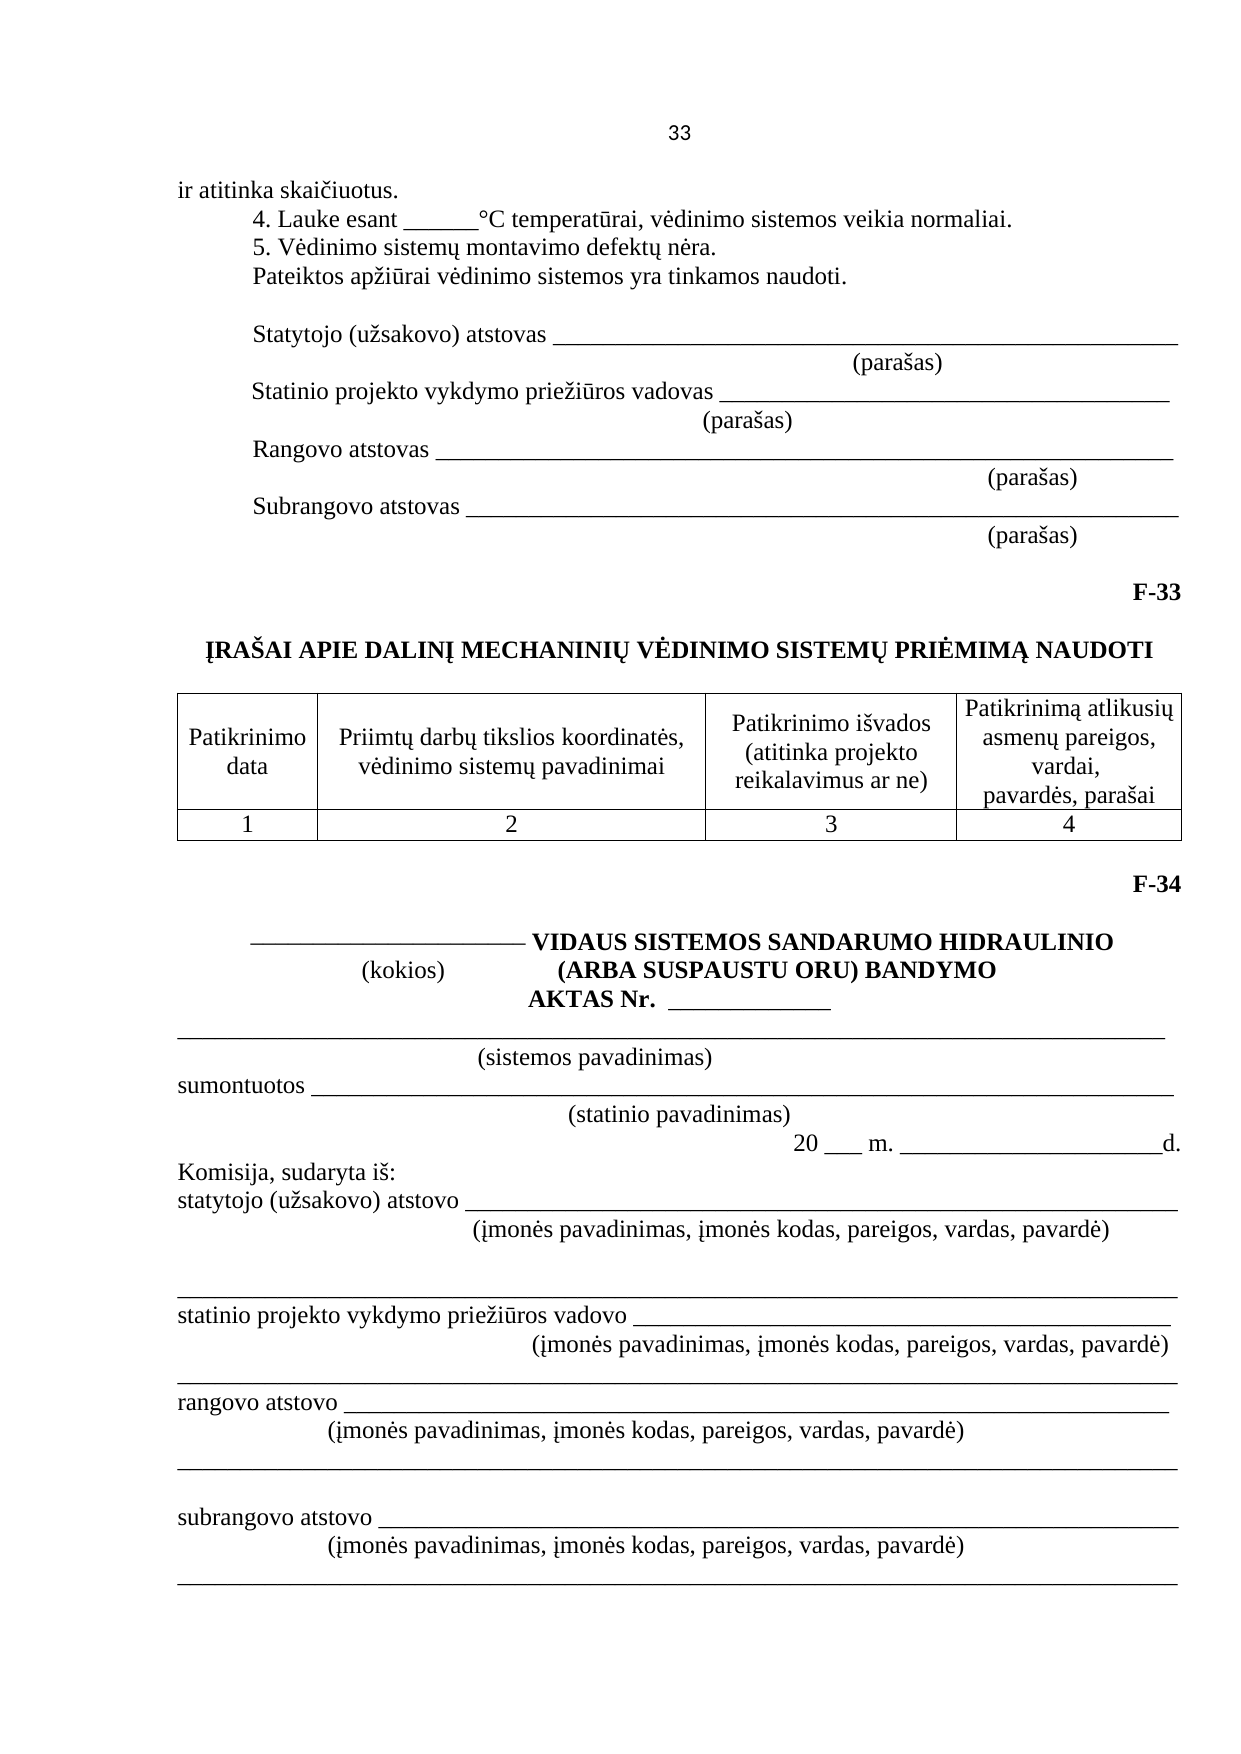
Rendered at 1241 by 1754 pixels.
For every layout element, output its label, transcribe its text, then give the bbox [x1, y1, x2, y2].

text rangovo atstovo __________________________________________________________________ [177, 1387, 1181, 1416]
table_header Patikrinimo išvados (atitinka projekto reikalavimus ar ne) [706, 694, 956, 808]
text _______________________________________________________________________________ [177, 1013, 1181, 1042]
text –––––––––––––––––––––– VIDAUS SISTEMOS SANDARUMO HIDRAULINIO [177, 927, 1181, 956]
text (parašas) [912, 462, 1181, 491]
text ________________________________________________________________________________ [177, 1272, 1181, 1301]
text Rangovo atstovas ___________________________________________________________ [252, 434, 1181, 462]
subtitle F-34 [177, 869, 1181, 898]
text (parašas) [477, 347, 1181, 376]
text (parašas) [912, 520, 1181, 549]
text ĮRAŠAI APIE DALINĮ MECHANINIŲ VĖDINIMO SISTEMŲ PRIĖMIMĄ NAUDOTI [177, 635, 1181, 664]
text (įmonės pavadinimas, įmonės kodas, pareigos, vardas, pavardė) [472, 1214, 1181, 1243]
text 4. Lauke esant ______°C temperatūrai, vėdinimo sistemos veikia normaliai. [177, 204, 1181, 232]
text statytojo (užsakovo) atstovo _________________________________________________________ [177, 1186, 1181, 1214]
subtitle F-33 [177, 577, 1181, 606]
subtitle AKTAS Nr. _____________ [177, 984, 1181, 1013]
table_header Patikrinimo data [178, 694, 317, 808]
text (parašas) [252, 405, 1181, 434]
text ________________________________________________________________________________ [177, 1559, 1181, 1588]
table_cell 3 [706, 810, 956, 839]
text Statytojo (užsakovo) atstovas __________________________________________________ [177, 319, 1181, 347]
text (kokios) (ARBA SUSPAUSTU ORU) BANDYMO [177, 956, 1181, 984]
text (statinio pavadinimas) [177, 1099, 1181, 1128]
text subrangovo atstovo ________________________________________________________________ [177, 1502, 1181, 1531]
text (įmonės pavadinimas, įmonės kodas, pareigos, vardas, pavardė) [327, 1531, 1181, 1559]
text Pateiktos apžiūrai vėdinimo sistemos yra tinkamos naudoti. [177, 261, 1181, 290]
table_header Priimtų darbų tikslios koordinatės, vėdinimo sistemų pavadinimai [318, 694, 705, 808]
text statinio projekto vykdymo priežiūros vadovo ___________________________________________ [177, 1301, 1181, 1329]
text Komisija, sudaryta iš: [177, 1157, 1181, 1186]
table_cell 4 [957, 810, 1181, 839]
table_cell 2 [318, 810, 705, 839]
text 5. Vėdinimo sistemų montavimo defektų nėra. [177, 232, 1181, 261]
text (įmonės pavadinimas, įmonės kodas, pareigos, vardas, pavardė) [327, 1416, 1181, 1444]
text 20 ___ m. _____________________d. [177, 1128, 1181, 1157]
table_cell 1 [178, 810, 317, 839]
text ________________________________________________________________________________ [177, 1444, 1181, 1473]
text sumontuotos _____________________________________________________________________ [177, 1071, 1181, 1099]
text Statinio projekto vykdymo priežiūros vadovas ____________________________________ [177, 376, 1181, 405]
text (sistemos pavadinimas) [477, 1042, 1181, 1071]
text ir atitinka skaičiuotus. [177, 175, 1181, 204]
text ________________________________________________________________________________ [177, 1358, 1181, 1387]
text Subrangovo atstovas _________________________________________________________ [252, 491, 1181, 520]
text (įmonės pavadinimas, įmonės kodas, pareigos, vardas, pavardė) [177, 1329, 1181, 1358]
